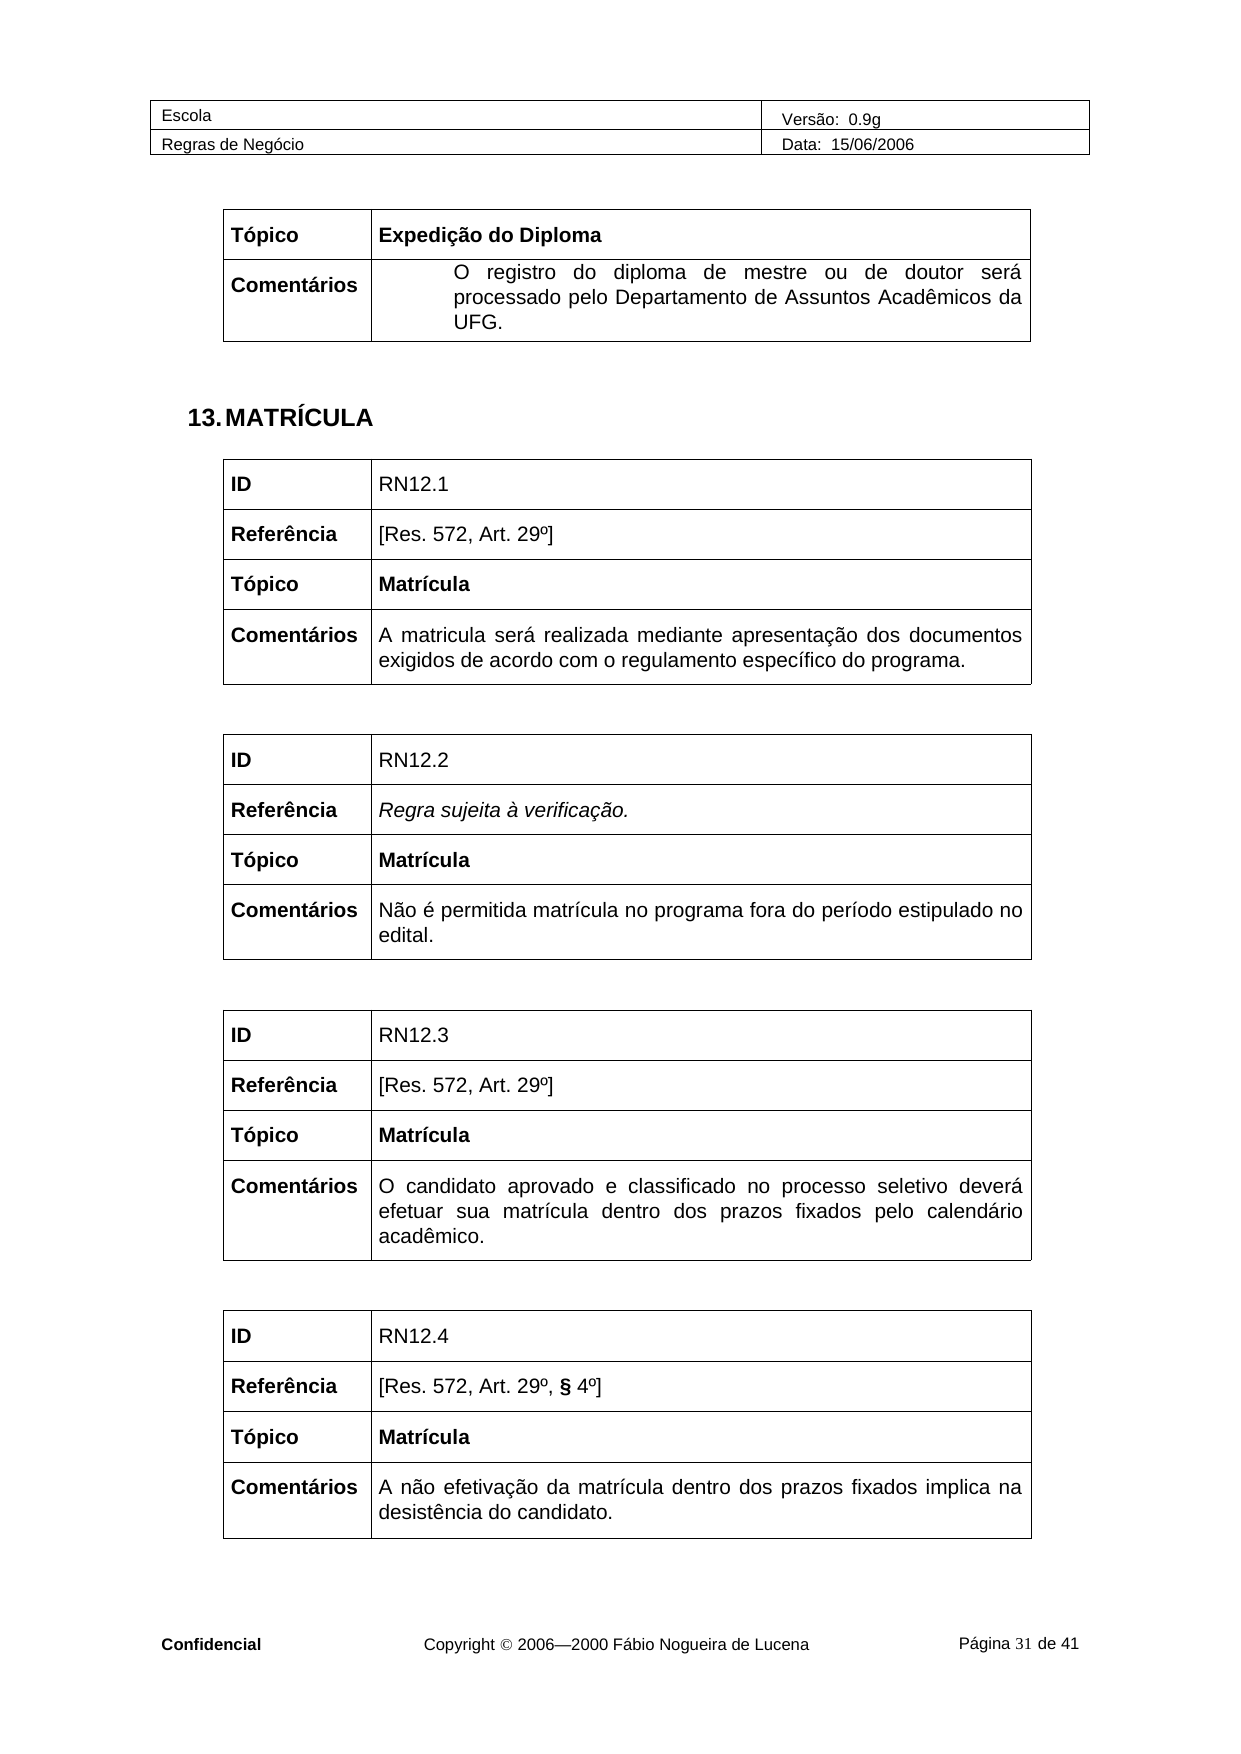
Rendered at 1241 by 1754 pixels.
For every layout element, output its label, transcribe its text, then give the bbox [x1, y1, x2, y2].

table_cell [Res. 572, Art. 29º] [372, 510, 1031, 559]
table_cell Comentários [224, 1161, 371, 1260]
table_cell Referência [224, 1362, 371, 1411]
table_cell Matrícula [372, 560, 1031, 609]
table_cell O candidato aprovado e classificado no processo seletivo deverá efetuar sua matrícula dentro dos prazos fixados pelo calendário acadêmico. [372, 1161, 1031, 1260]
table_cell Referência [224, 510, 371, 559]
table_cell O registro do diploma de mestre ou de doutor será processado pelo Departamento de Assuntos Acadêmicos da UFG. [372, 260, 1030, 341]
table_cell Comentários [224, 1463, 371, 1538]
table_header ID [224, 735, 371, 784]
table_cell [Res. 572, Art. 29º] [372, 1061, 1031, 1110]
table_cell Tópico [224, 210, 371, 259]
table_cell [Res. 572, Art. 29º, § 4º] [372, 1362, 1031, 1411]
table_cell Referência [224, 1061, 371, 1110]
table_cell Matrícula [372, 1111, 1031, 1160]
table_cell Tópico [224, 1412, 371, 1462]
table_cell A matricula será realizada mediante apresentação dos documentos exigidos de acordo com o regulamento específico do programa. [372, 610, 1031, 684]
table_cell Tópico [224, 1111, 371, 1160]
table_cell Regra sujeita à verificação. [372, 785, 1031, 834]
table_cell Expedição do Diploma [372, 210, 1030, 259]
table_header ID [224, 460, 371, 508]
table_cell Comentários [224, 260, 371, 341]
table_header RN12.2 [372, 735, 1031, 784]
table_header RN12.3 [372, 1011, 1031, 1059]
table_cell A não efetivação da matrícula dentro dos prazos fixados implica na desistência do candidato. [372, 1463, 1031, 1538]
table_header ID [224, 1011, 371, 1059]
table_header RN12.4 [372, 1311, 1031, 1361]
table_cell Referência [224, 785, 371, 834]
table_header RN12.1 [372, 460, 1031, 508]
table_cell Não é permitida matrícula no programa fora do período estipulado no edital. [372, 885, 1031, 959]
table_cell Tópico [224, 560, 371, 609]
table_cell Matrícula [372, 1412, 1031, 1462]
table_cell Comentários [224, 610, 371, 684]
table_cell Comentários [224, 885, 371, 959]
table_cell Matrícula [372, 835, 1031, 884]
subtitle MATRÍCULA [187, 404, 1090, 432]
table_cell Tópico [224, 835, 371, 884]
table_header ID [224, 1311, 371, 1361]
